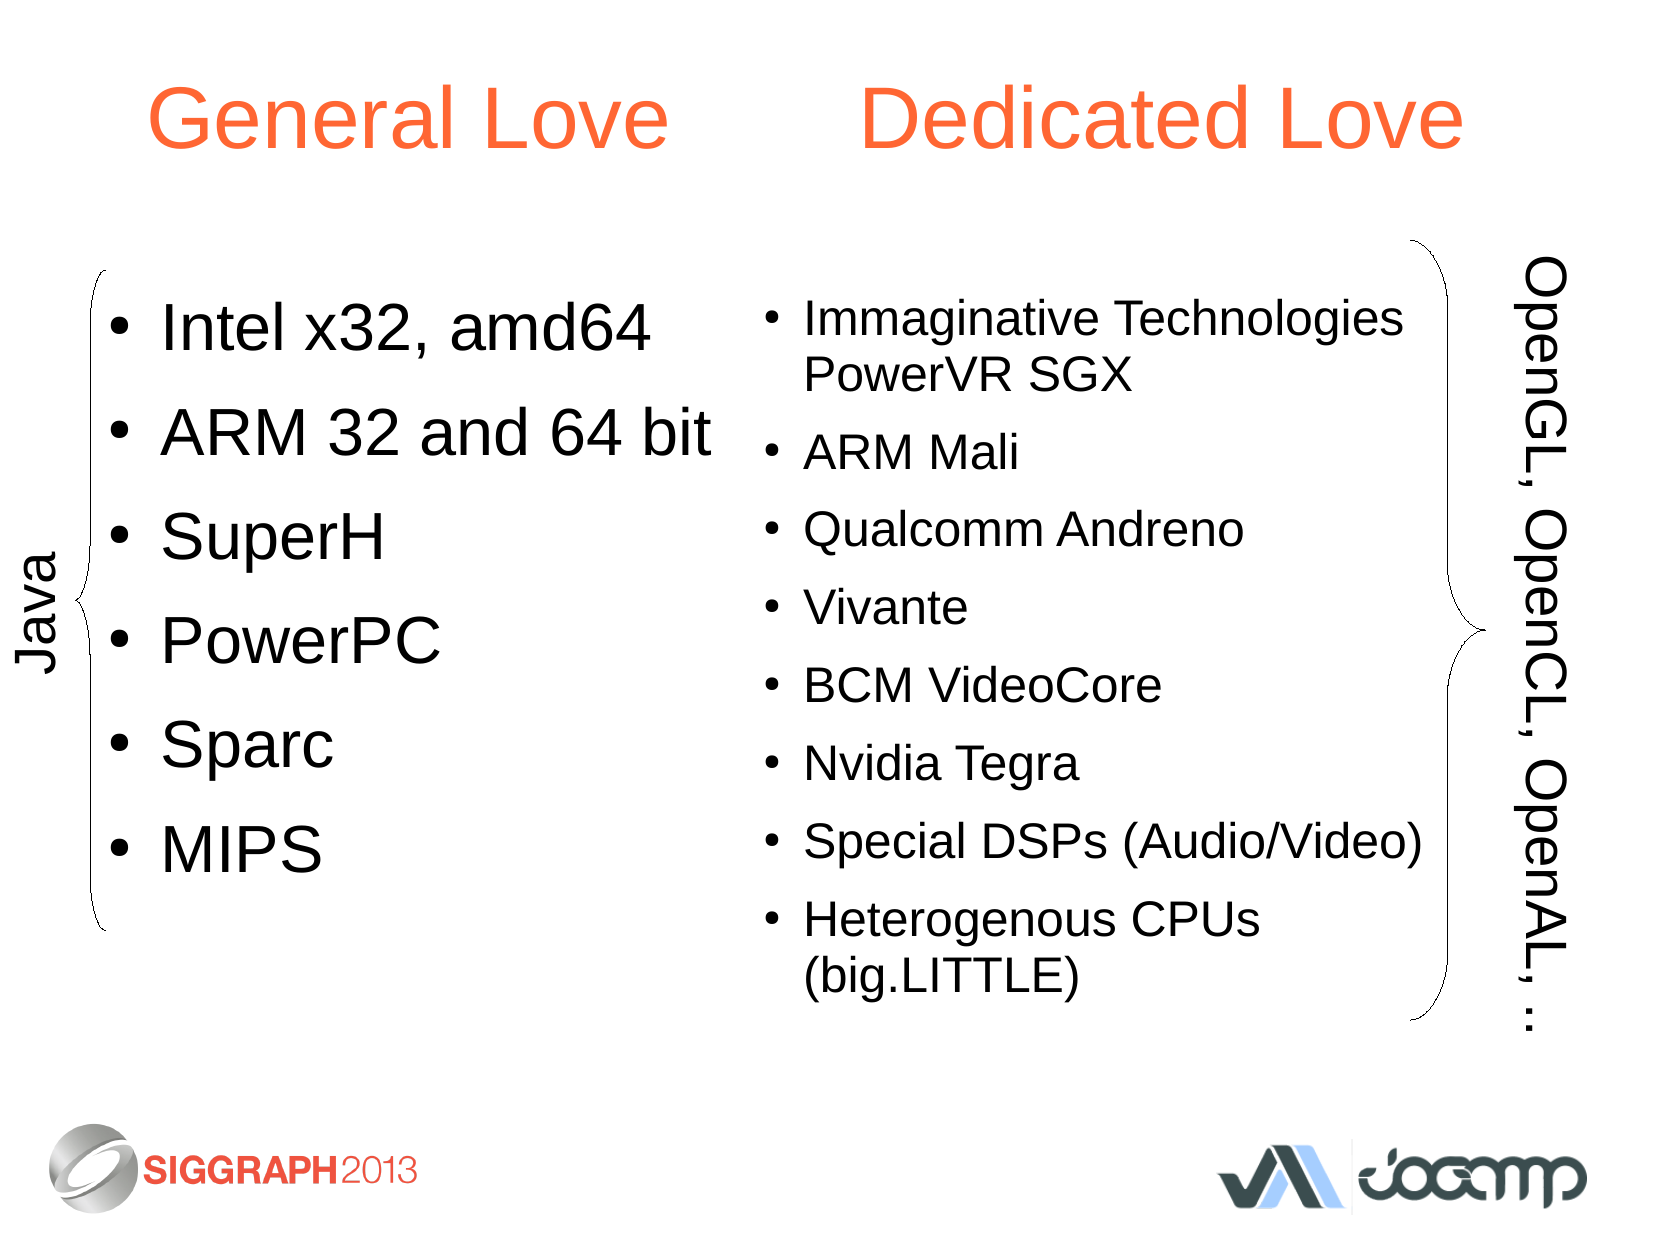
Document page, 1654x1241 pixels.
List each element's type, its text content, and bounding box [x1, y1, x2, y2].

text_box OpenGL, OpenCL, OpenAL, .. [1506, 240, 1587, 1081]
picture [45, 1122, 421, 1215]
picture [1215, 1139, 1587, 1215]
title Dedicated Love [750, 49, 1576, 188]
title General Love [68, 49, 750, 188]
list Immaginative Technologies PowerVR SGX ARM Mali Qualcomm Andreno Vivante BCM VideoCore Nvidia Tegra Special DSPs (Audio/Video) Heterogenous CPUs (big.LITTLE) [750, 290, 1506, 1010]
text_box Java [0, 523, 76, 691]
list Intel x32, amd64 ARM 32 and 64 bit SuperH PowerPC Sparc MIPS [90, 290, 721, 1010]
